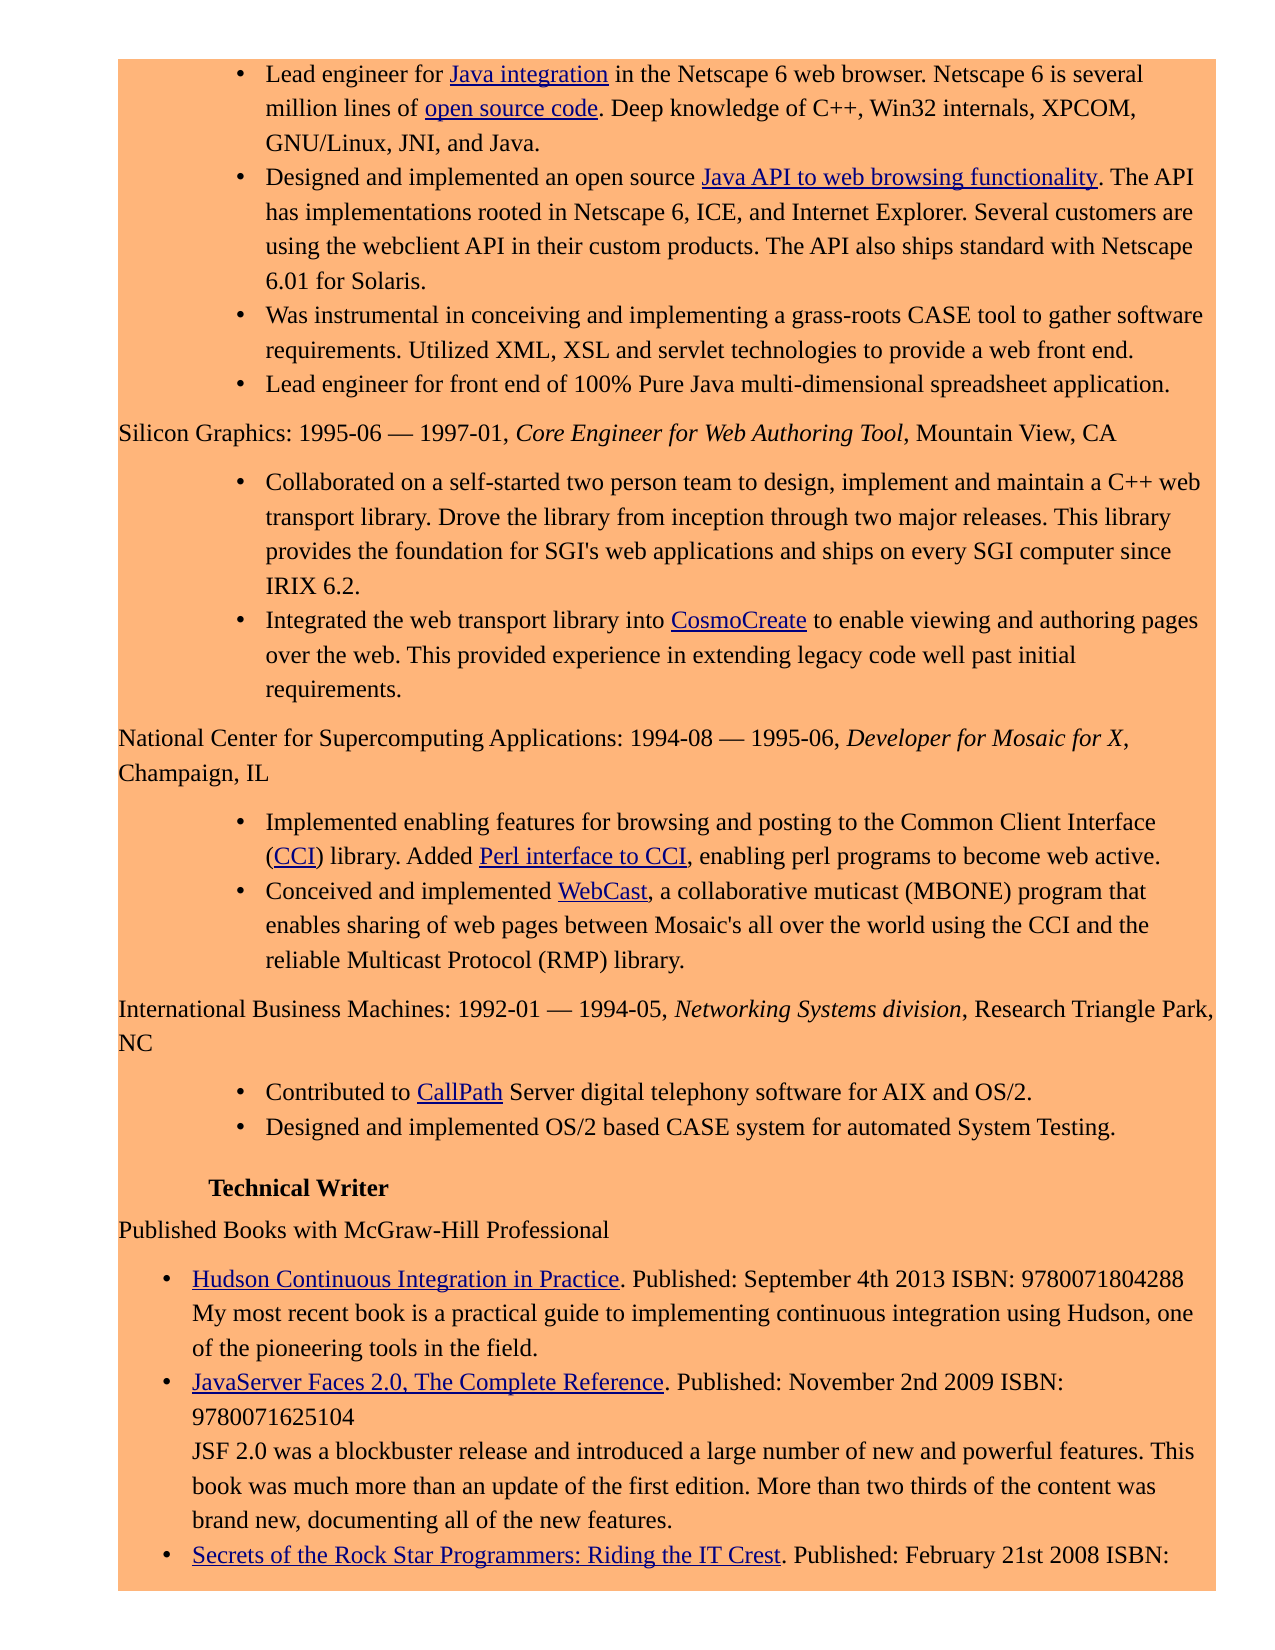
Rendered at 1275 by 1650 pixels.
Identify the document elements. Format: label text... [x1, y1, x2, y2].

list Collaborated on a self-started two person team to design, implement and maintain a C++ web transport library. Drove the library from inception through two major releases. This library provides the foundation for SGI's web applications and ships on every SGI computer since IRIX 6.2. [236, 467, 1216, 600]
list Implemented enabling features for browsing and posting to the Common Client Interface (CCI) library. Added Perl interface to CCI, enabling perl programs to become web active. [236, 807, 1216, 870]
list Lead engineer for front end of 100% Pure Java multi-dimensional spreadsheet application. [236, 369, 1216, 398]
list Contributed to CallPath Server digital telephony software for AIX and OS/2. [236, 1077, 1216, 1106]
list Designed and implemented OS/2 based CASE system for automated System Testing. [236, 1112, 1216, 1141]
list Hudson Continuous Integration in Practice. Published: September 4th 2013 ISBN: 9780071804288 My most recent book is a practical guide to implementing continuous integration using Hudson, one of the pioneering tools in the field. [162, 1264, 1216, 1362]
list Conceived and implemented WebCast, a collaborative muticast (MBONE) program that enables sharing of web pages between Mosaic's all over the world using the CCI and the reliable Multicast Protocol (RMP) library. [236, 876, 1216, 974]
text Published Books with McGraw-Hill Professional [118, 1215, 1216, 1243]
list Secrets of the Rock Star Programmers: Riding the IT Crest. Published: February 21st 2008 ISBN: [162, 1540, 1216, 1568]
list JavaServer Faces 2.0, The Complete Reference. Published: November 2nd 2009 ISBN: 9780071625104 JSF 2.0 was a blockbuster release and introduced a large number of new and powerful features. This book was much more than an update of the first edition. More than two thirds of the content was brand new, documenting all of the new features. [162, 1367, 1216, 1534]
text International Business Machines: 1992-01 — 1994-05, Networking Systems division, Research Triangle Park, NC [118, 994, 1216, 1057]
text National Center for Supercomputing Applications: 1994-08 — 1995-06, Developer for Mosaic for X, Champaign, IL [118, 723, 1216, 787]
list Lead engineer for Java integration in the Netscape 6 web browser. Netscape 6 is several million lines of open source code. Deep knowledge of C++, Win32 internals, XPCOM, GNU/Linux, JNI, and Java. [236, 59, 1216, 157]
list Designed and implemented an open source Java API to web browsing functionality. The API has implementations rooted in Netscape 6, ICE, and Internet Explorer. Several customers are using the webclient API in their custom products. The API also ships standard with Netscape 6.01 for Solaris. [236, 162, 1216, 295]
list Integrated the web transport library into CosmoCreate to enable viewing and authoring pages over the web. This provided experience in extending legacy code well past initial requirements. [236, 605, 1216, 703]
list Was instrumental in conceiving and implementing a grass-roots CASE tool to gather software requirements. Utilized XML, XSL and servlet technologies to provide a web front end. [236, 300, 1216, 364]
subtitle Technical Writer [118, 1173, 1216, 1202]
text Silicon Graphics: 1995-06 — 1997-01, Core Engineer for Web Authoring Tool, Mountain View, CA [118, 418, 1216, 447]
